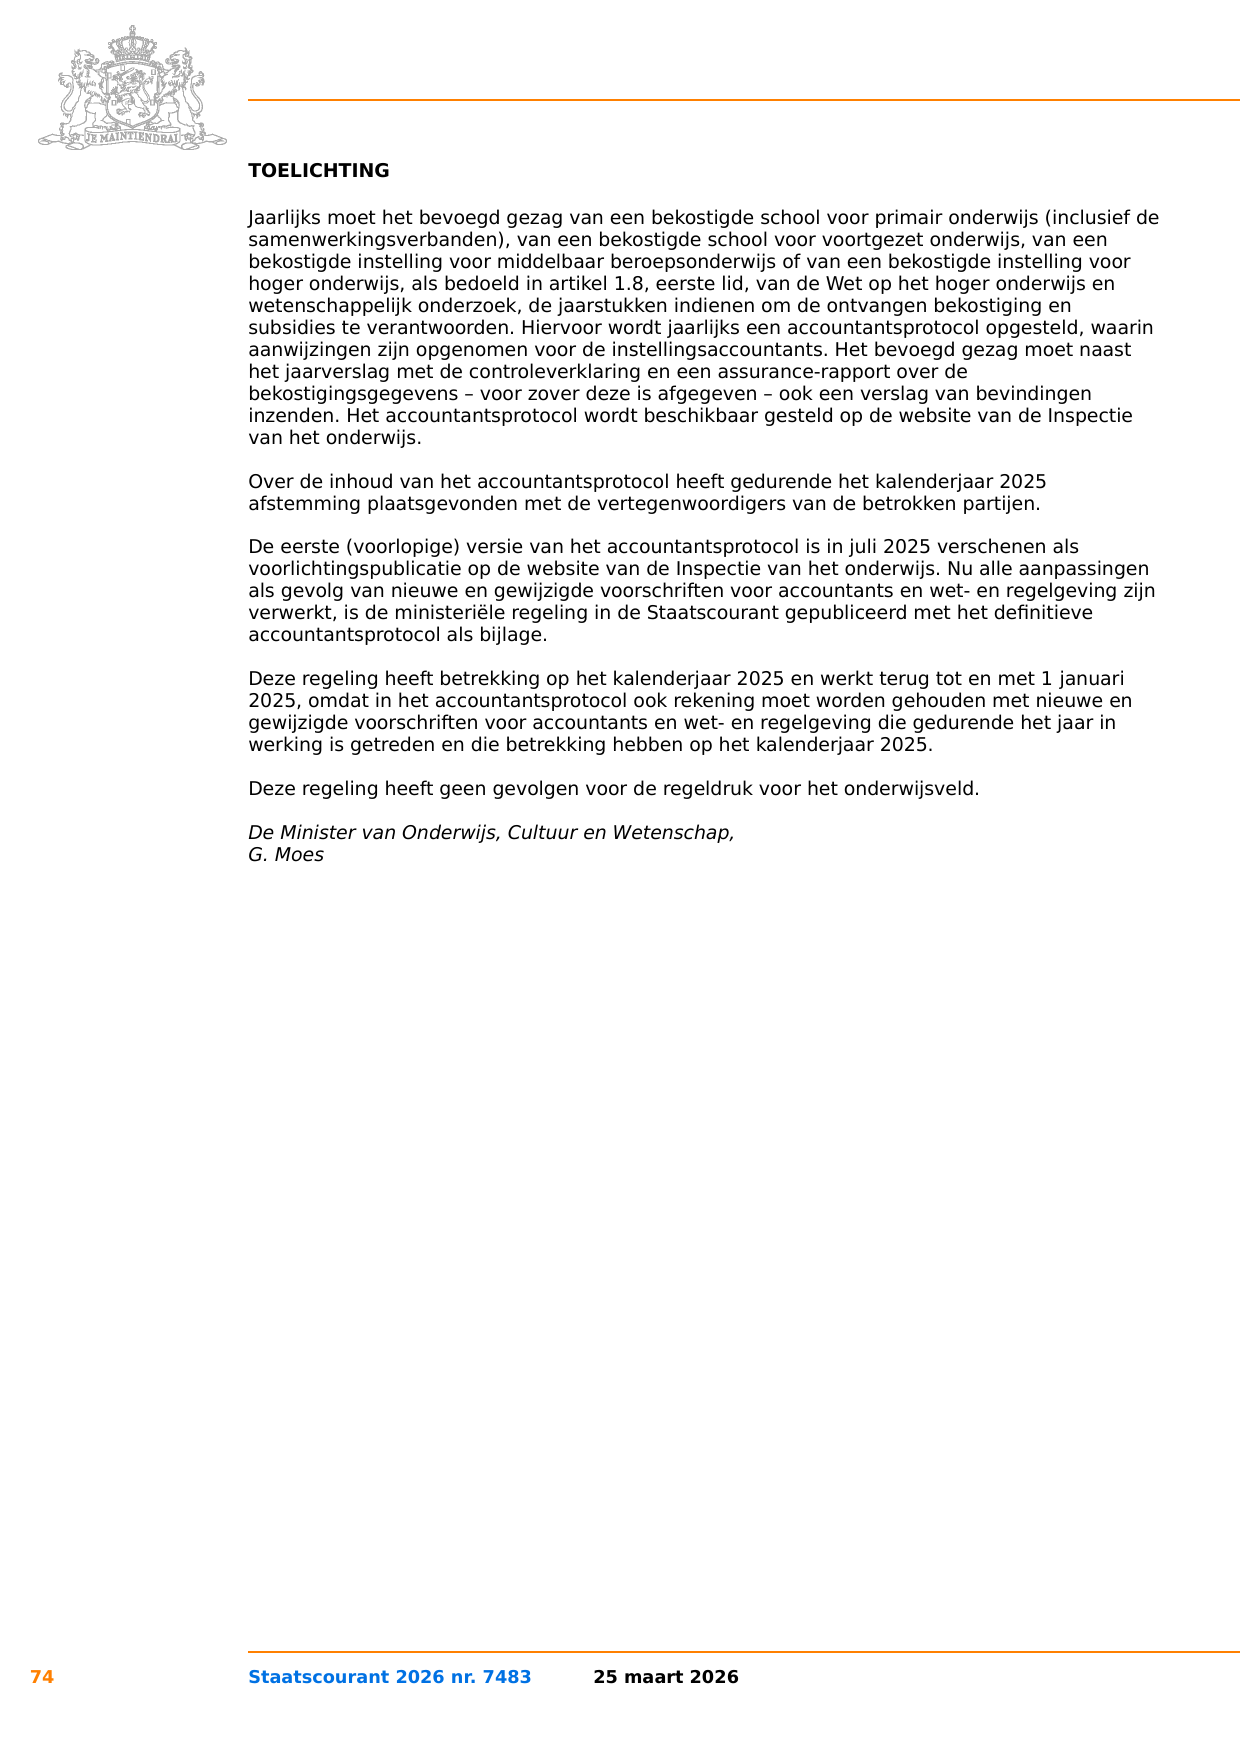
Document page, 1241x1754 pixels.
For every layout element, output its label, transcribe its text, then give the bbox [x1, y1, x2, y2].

text Deze regeling heeft betrekking op het kalenderjaar 2025 en werkt terug tot en met 1 januari 2025, omdat in het accountantsprotocol ook rekening moet worden gehouden met nieuwe en gewijzigde voorschriften voor accountants en wet- en regelgeving die gedurende het jaar in werking is getreden en die betrekking hebben op het kalenderjaar 2025. [248, 668, 1163, 756]
subtitle TOELICHTING [248, 160, 1163, 182]
text Deze regeling heeft geen gevolgen voor de regeldruk voor het onderwijsveld. [248, 778, 1163, 800]
picture [38, 25, 227, 150]
text De Minister van Onderwijs, Cultuur en Wetenschap, G. Moes [248, 822, 1163, 866]
text Jaarlijks moet het bevoegd gezag van een bekostigde school voor primair onderwijs (inclusief de samenwerkingsverbanden), van een bekostigde school voor voortgezet onderwijs, van een bekostigde instelling voor middelbaar beroepsonderwijs of van een bekostigde instelling voor hoger onderwijs, als bedoeld in artikel 1.8, eerste lid, van de Wet op het hoger onderwijs en wetenschappelijk onderzoek, de jaarstukken indienen om de ontvangen bekostiging en subsidies te verantwoorden. Hiervoor wordt jaarlijks een accountantsprotocol opgesteld, waarin aanwijzingen zijn opgenomen voor de instellingsaccountants. Het bevoegd gezag moet naast het jaarverslag met de controleverklaring en een assurance-rapport over de bekostigingsgegevens – voor zover deze is afgegeven – ook een verslag van bevindingen inzenden. Het accountantsprotocol wordt beschikbaar gesteld op de website van de Inspectie van het onderwijs. [248, 207, 1163, 449]
text Over de inhoud van het accountantsprotocol heeft gedurende het kalenderjaar 2025 afstemming plaatsgevonden met de vertegenwoordigers van de betrokken partijen. [248, 471, 1163, 514]
text De eerste (voorlopige) versie van het accountantsprotocol is in juli 2025 verschenen als voorlichtingspublicatie op de website van de Inspectie van het onderwijs. Nu alle aanpassingen als gevolg van nieuwe en gewijzigde voorschriften voor accountants en wet- en regelgeving zijn verwerkt, is de ministeriële regeling in de Staatscourant gepubliceerd met het definitieve accountantsprotocol als bijlage. [248, 536, 1163, 646]
